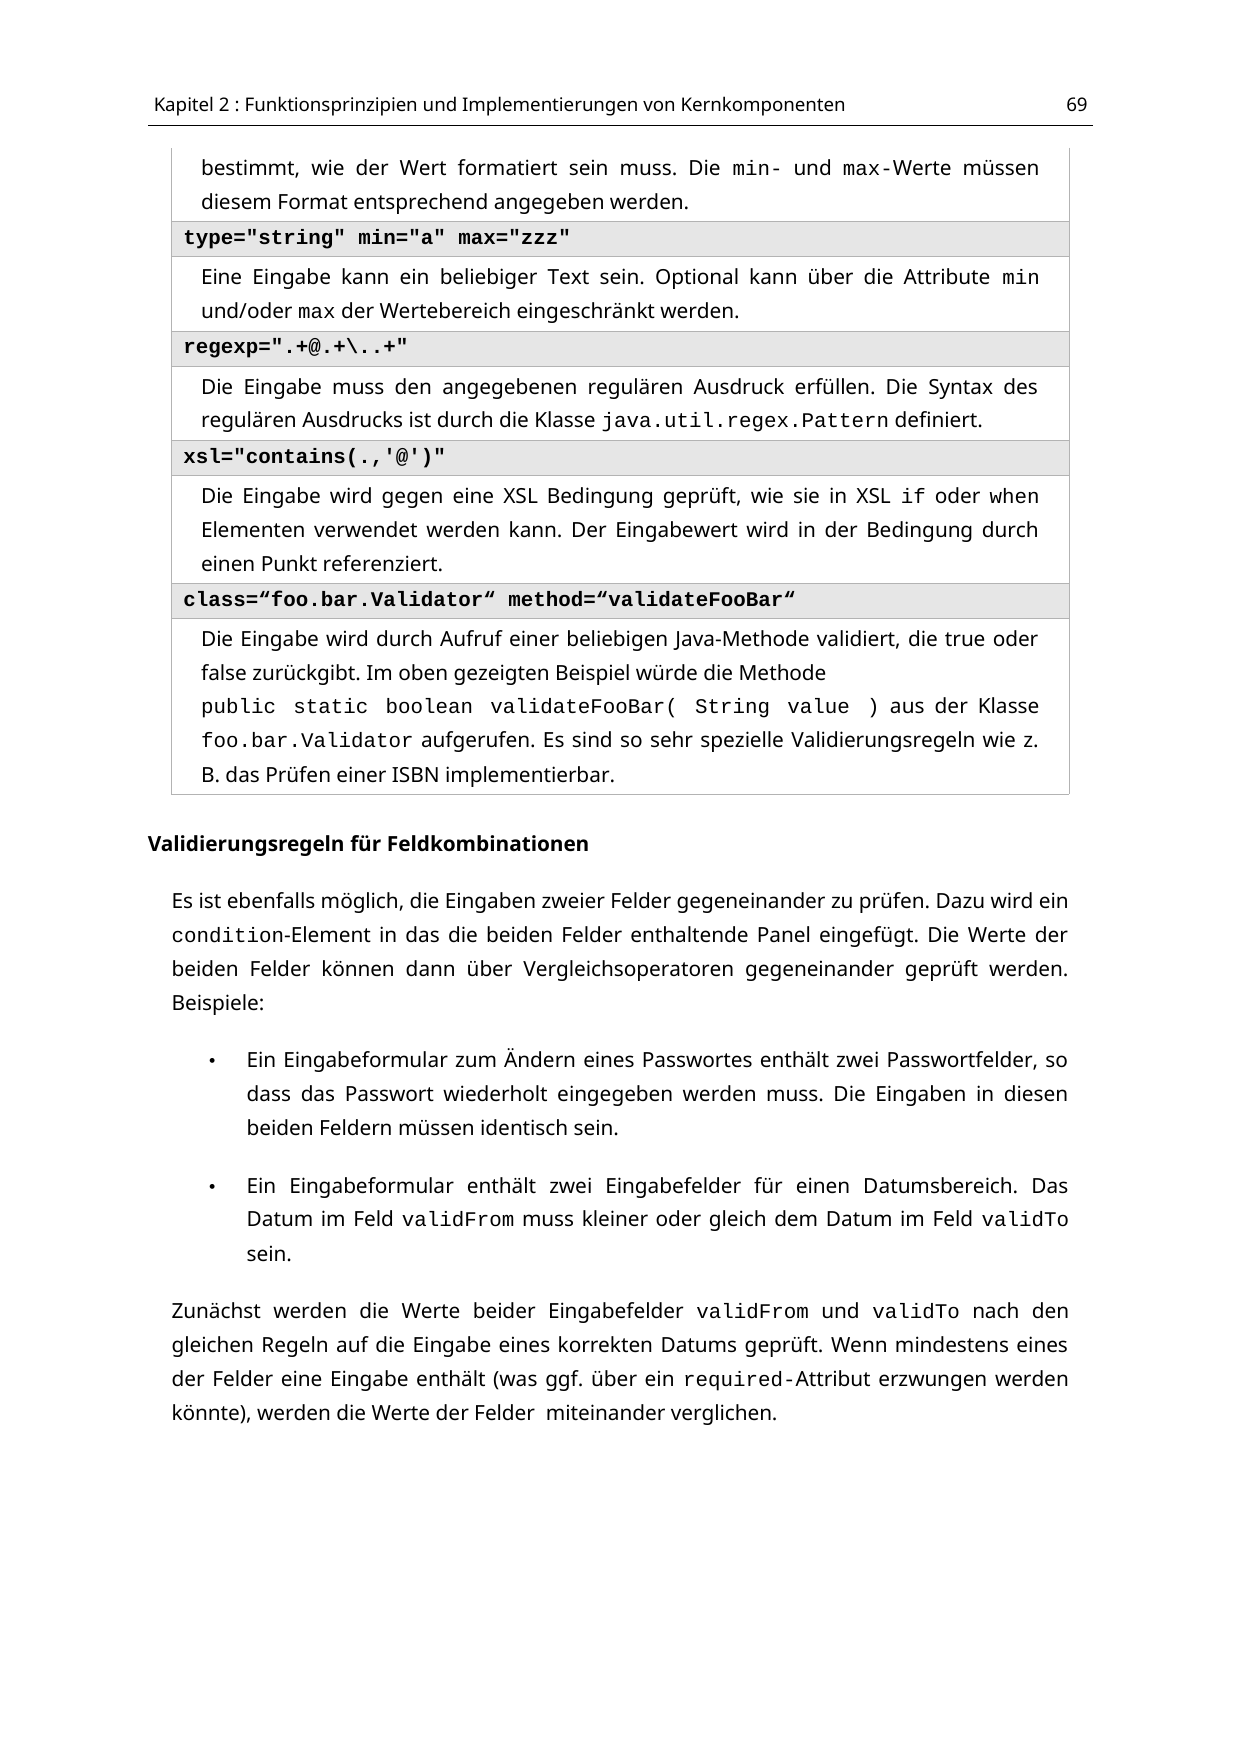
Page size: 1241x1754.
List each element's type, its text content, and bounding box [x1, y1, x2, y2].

list Ein Eingabeformular zum Ändern eines Passwortes enthält zwei Passwortfelder, so dass das Passwort wiederholt eingegeben werden muss. Die Eingaben in diesen beiden Feldern müssen identisch sein. [209, 1046, 1069, 1142]
list Ein Eingabeformular enthält zwei Eingabefelder für einen Datumsbereich. Das Datum im Feld validFrom muss kleiner oder gleich dem Datum im Feld validTo sein. [209, 1171, 1069, 1267]
table_cell xsl="contains(.,'@')" [172, 441, 1069, 475]
table_cell type="string" min="a" max="zzz" [172, 222, 1069, 256]
text Zunächst werden die Werte beider Eingabefelder validFrom und validTo nach den gleichen Regeln auf die Eingabe eines korrekten Datums geprüft. Wenn mindestens eines der Felder eine Eingabe enthält (was ggf. über ein required-Attribut erzwungen werden könnte), werden die Werte der Felder miteinander verglichen. [171, 1296, 1069, 1427]
table_cell regexp=".+@.+\..+" [172, 332, 1069, 366]
table_cell Eine Eingabe kann ein beliebiger Text sein. Optional kann über die Attribute min und/oder max der Wertebereich eingeschränkt werden. [172, 257, 1069, 331]
table_cell class=“foo.bar.Validator“ method=“validateFooBar“ [172, 584, 1069, 618]
table_cell Die Eingabe wird durch Aufruf einer beliebigen Java-Methode validiert, die true oder false zurückgibt. Im oben gezeigten Beispiel würde die Methode public static boolean validateFooBar( String value ) aus der Klasse foo.bar.Validator aufgerufen. Es sind so sehr spezielle Validierungsregeln wie z. B. das Prüfen einer ISBN implementierbar. [172, 619, 1069, 794]
table_cell Die Eingabe wird gegen eine XSL Bedingung geprüft, wie sie in XSL if oder when Elementen verwendet werden kann. Der Eingabewert wird in der Bedingung durch einen Punkt referenziert. [172, 476, 1069, 583]
table_cell bestimmt, wie der Wert formatiert sein muss. Die min- und max-Werte müssen diesem Format entsprechend angegeben werden. [172, 148, 1069, 221]
table_cell Die Eingabe muss den angegebenen regulären Ausdruck erfüllen. Die Syntax des regulären Ausdrucks ist durch die Klasse java.util.regex.Pattern definiert. [172, 367, 1069, 440]
subtitle Validierungsregeln für Feldkombinationen [148, 829, 1092, 857]
text Es ist ebenfalls möglich, die Eingaben zweier Felder gegeneinander zu prüfen. Dazu wird ein condition-Element in das die beiden Felder enthaltende Panel eingefügt. Die Werte der beiden Felder können dann über Vergleichsoperatoren gegeneinander geprüft werden. Beispiele: [171, 886, 1069, 1016]
